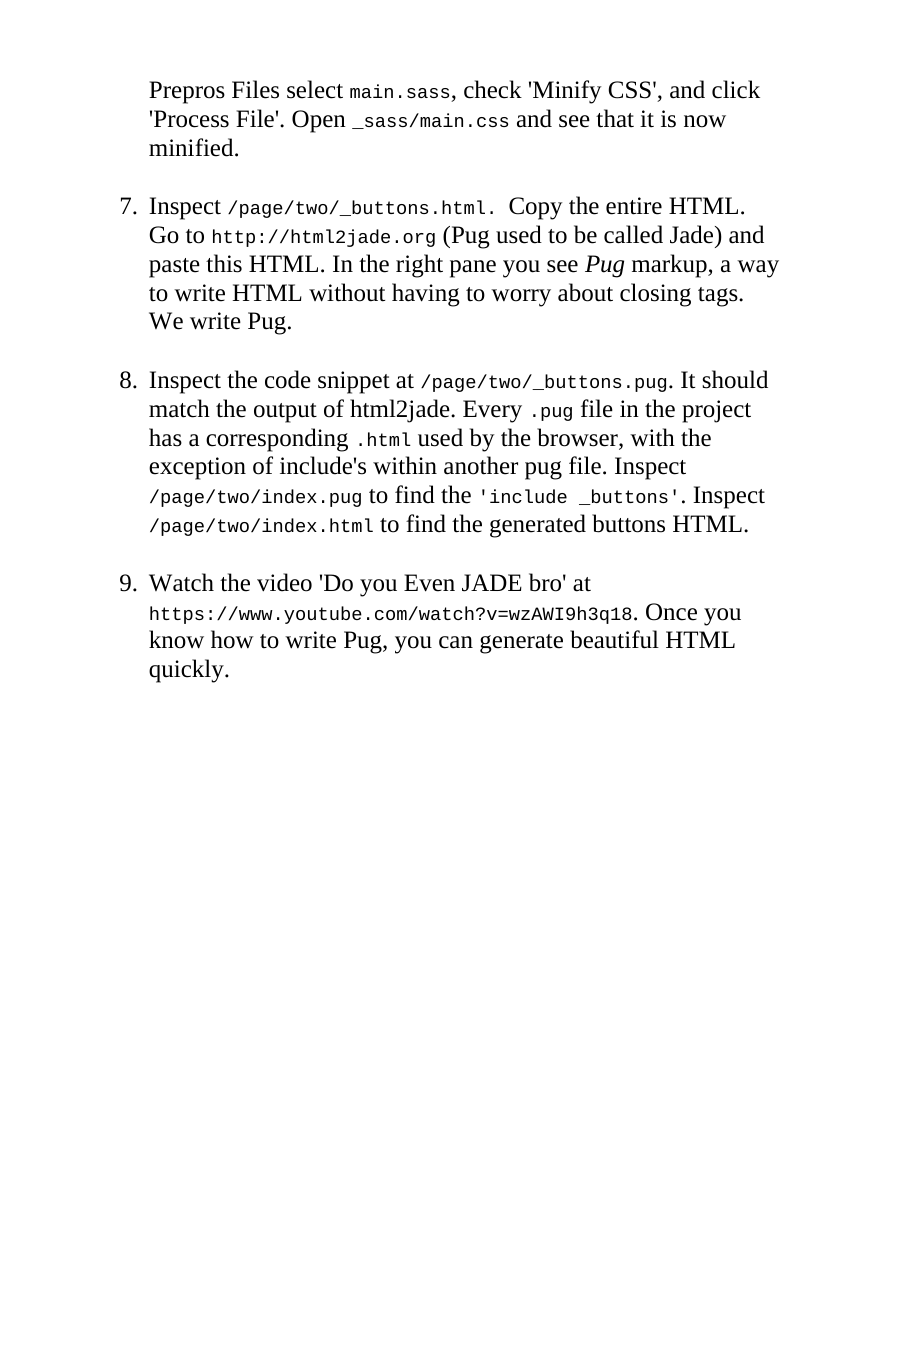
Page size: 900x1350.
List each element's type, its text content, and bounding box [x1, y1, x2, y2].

list Watch the video 'Do you Even JADE bro' at https://www.youtube.com/watch?v=wzAWI9h3q18. Once you know how to write Pug, you can generate beautiful HTML quickly. [119, 568, 780, 683]
list Prepros Files select main.sass, check 'Minify CSS', and click 'Process File'. Open _sass/main.css and see that it is now minified. [119, 75, 780, 162]
list Inspect /page/two/_buttons.html. Copy the entire HTML. Go to http://html2jade.org (Pug used to be called Jade) and paste this HTML. In the right pane you see Pug markup, a way to write HTML without having to worry about closing tags. We write Pug. [119, 191, 780, 335]
list Inspect the code snippet at /page/two/_buttons.pug. It should match the output of html2jade. Every .pug file in the project has a corresponding .html used by the browser, with the exception of include's within another pug file. Inspect /page/two/index.pug to find the 'include _buttons'. Inspect /page/two/index.html to find the generated buttons HTML. [119, 365, 780, 538]
